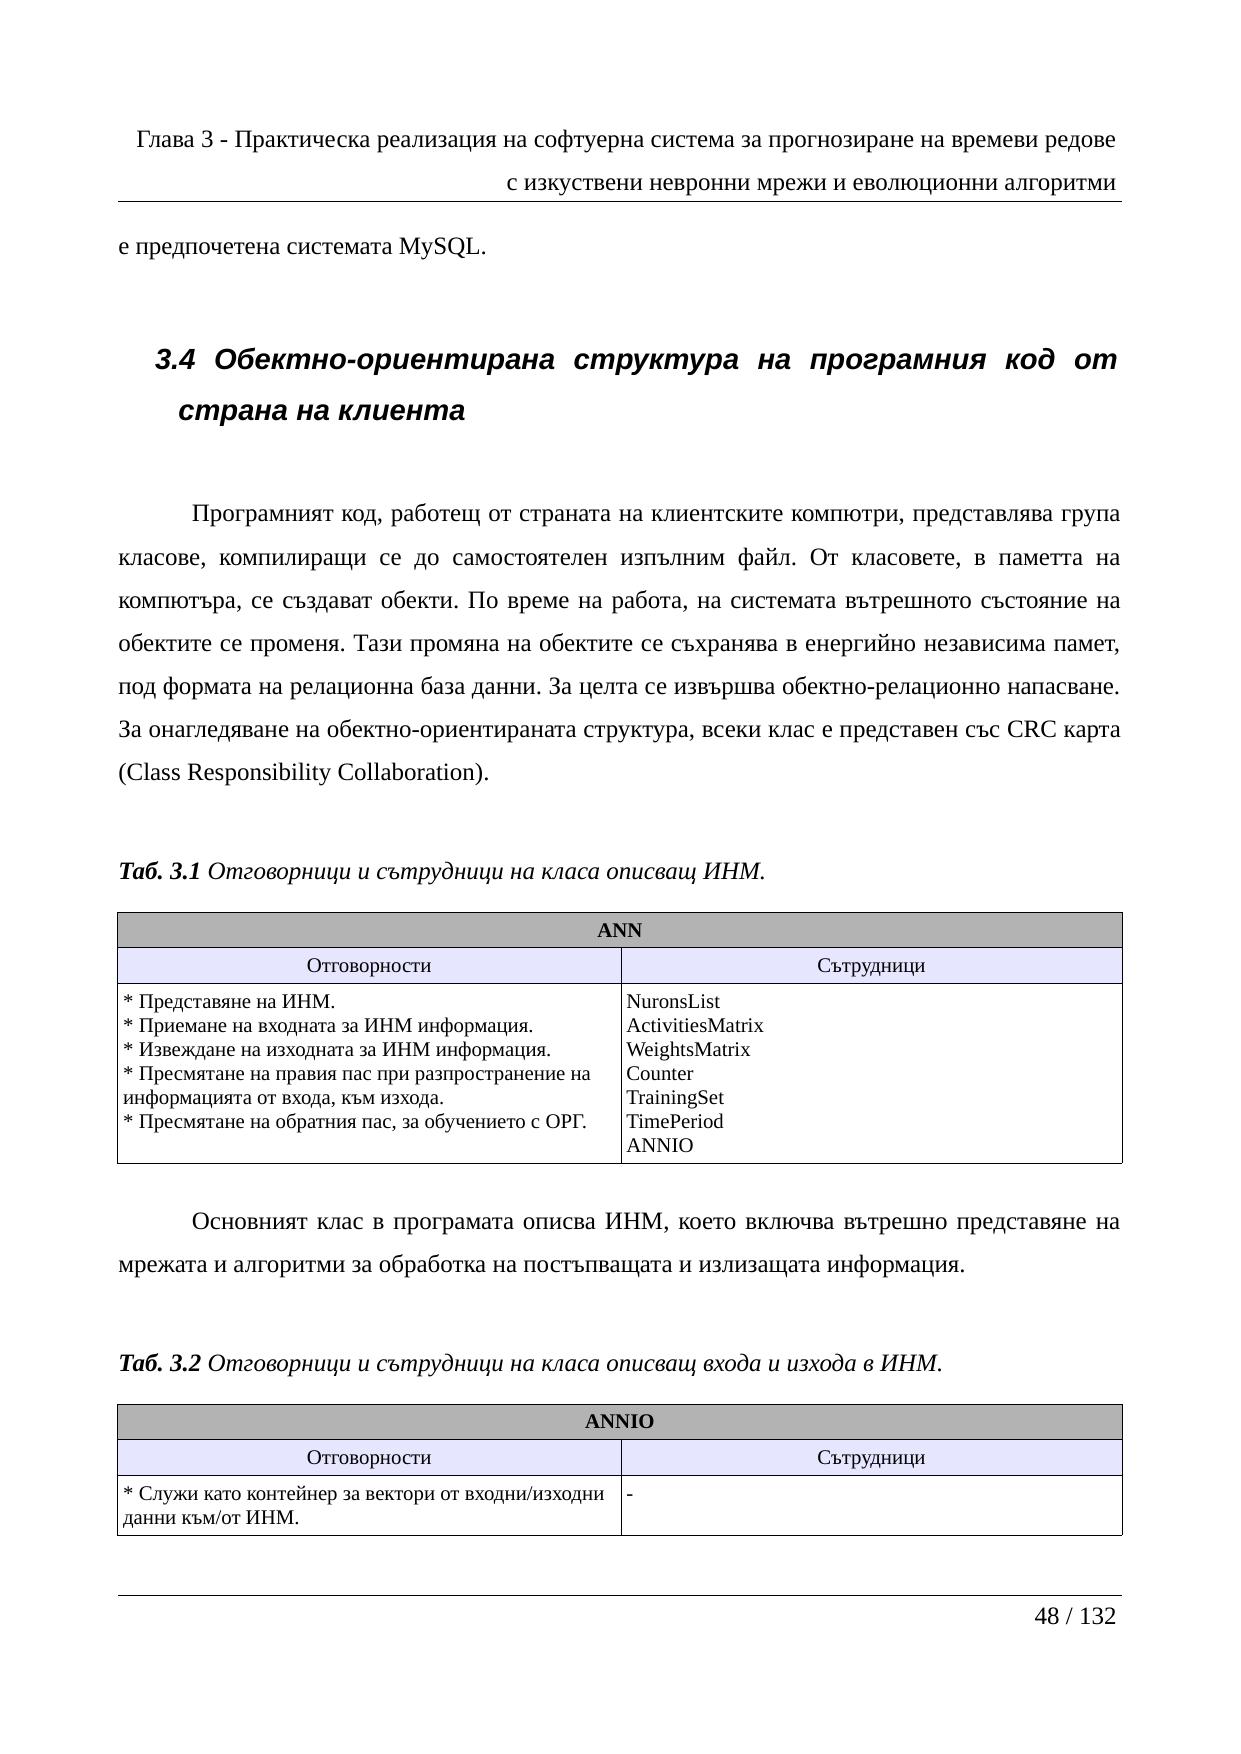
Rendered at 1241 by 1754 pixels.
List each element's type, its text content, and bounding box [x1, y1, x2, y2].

table_header ANN [118, 913, 1122, 947]
text Програмният код, работещ от страната на клиентските компютри, представлява група класове, компилиращи се до самостоятелен изпълним файл. От класовете, в паметта на компютъра, се създават обекти. По време на работа, на системата вътрешното състояние на обектите се променя. Тази промяна на обектите се съхранява в енергийно независима памет, под формата на релационна база данни. За целта се извършва обектно-релационно напасване. За онагледяване на обектно-ориентираната структура, всеки клас е представен със CRC карта (Class Responsibility Collaboration). [118, 498, 1122, 786]
table_cell Сътрудници [622, 948, 1122, 983]
table_cell Отговорности [118, 1440, 621, 1475]
text Таб. 3.2 Отговорници и сътрудници на класа описващ входа и изхода в ИНМ. [118, 1348, 1122, 1377]
table_cell Сътрудници [622, 1440, 1122, 1475]
table_cell Отговорности [118, 948, 621, 983]
table_cell NuronsList ActivitiesMatrix WeightsMatrix Counter TrainingSet TimePeriod ANNIO [622, 984, 1122, 1163]
text Таб. 3.1 Отговорници и сътрудници на класа описващ ИНМ. [118, 856, 1122, 885]
text е предпочетена системата MySQL. [118, 231, 1122, 260]
table_header ANNIO [118, 1405, 1122, 1439]
table_cell * Представяне на ИНМ. * Приемане на входната за ИНМ информация. * Извеждане на изходната за ИНМ информация. * Пресмятане на правия пас при разпространение на информацията от входа, към изхода. * Пресмятане на обратния пас, за обучението с ОРГ. [118, 984, 621, 1163]
subtitle 3.4 Обектно-ориентирана структура на програмния код от страна на клиента [118, 342, 1122, 426]
table_cell - [622, 1476, 1122, 1534]
text Основният клас в програмата описва ИНМ, което включва вътрешно представяне на мрежата и алгоритми за обработка на постъпващата и излизащата информация. [118, 1206, 1122, 1278]
table_cell * Служи като контейнер за вектори от входни/изходни данни към/от ИНМ. [118, 1476, 621, 1534]
